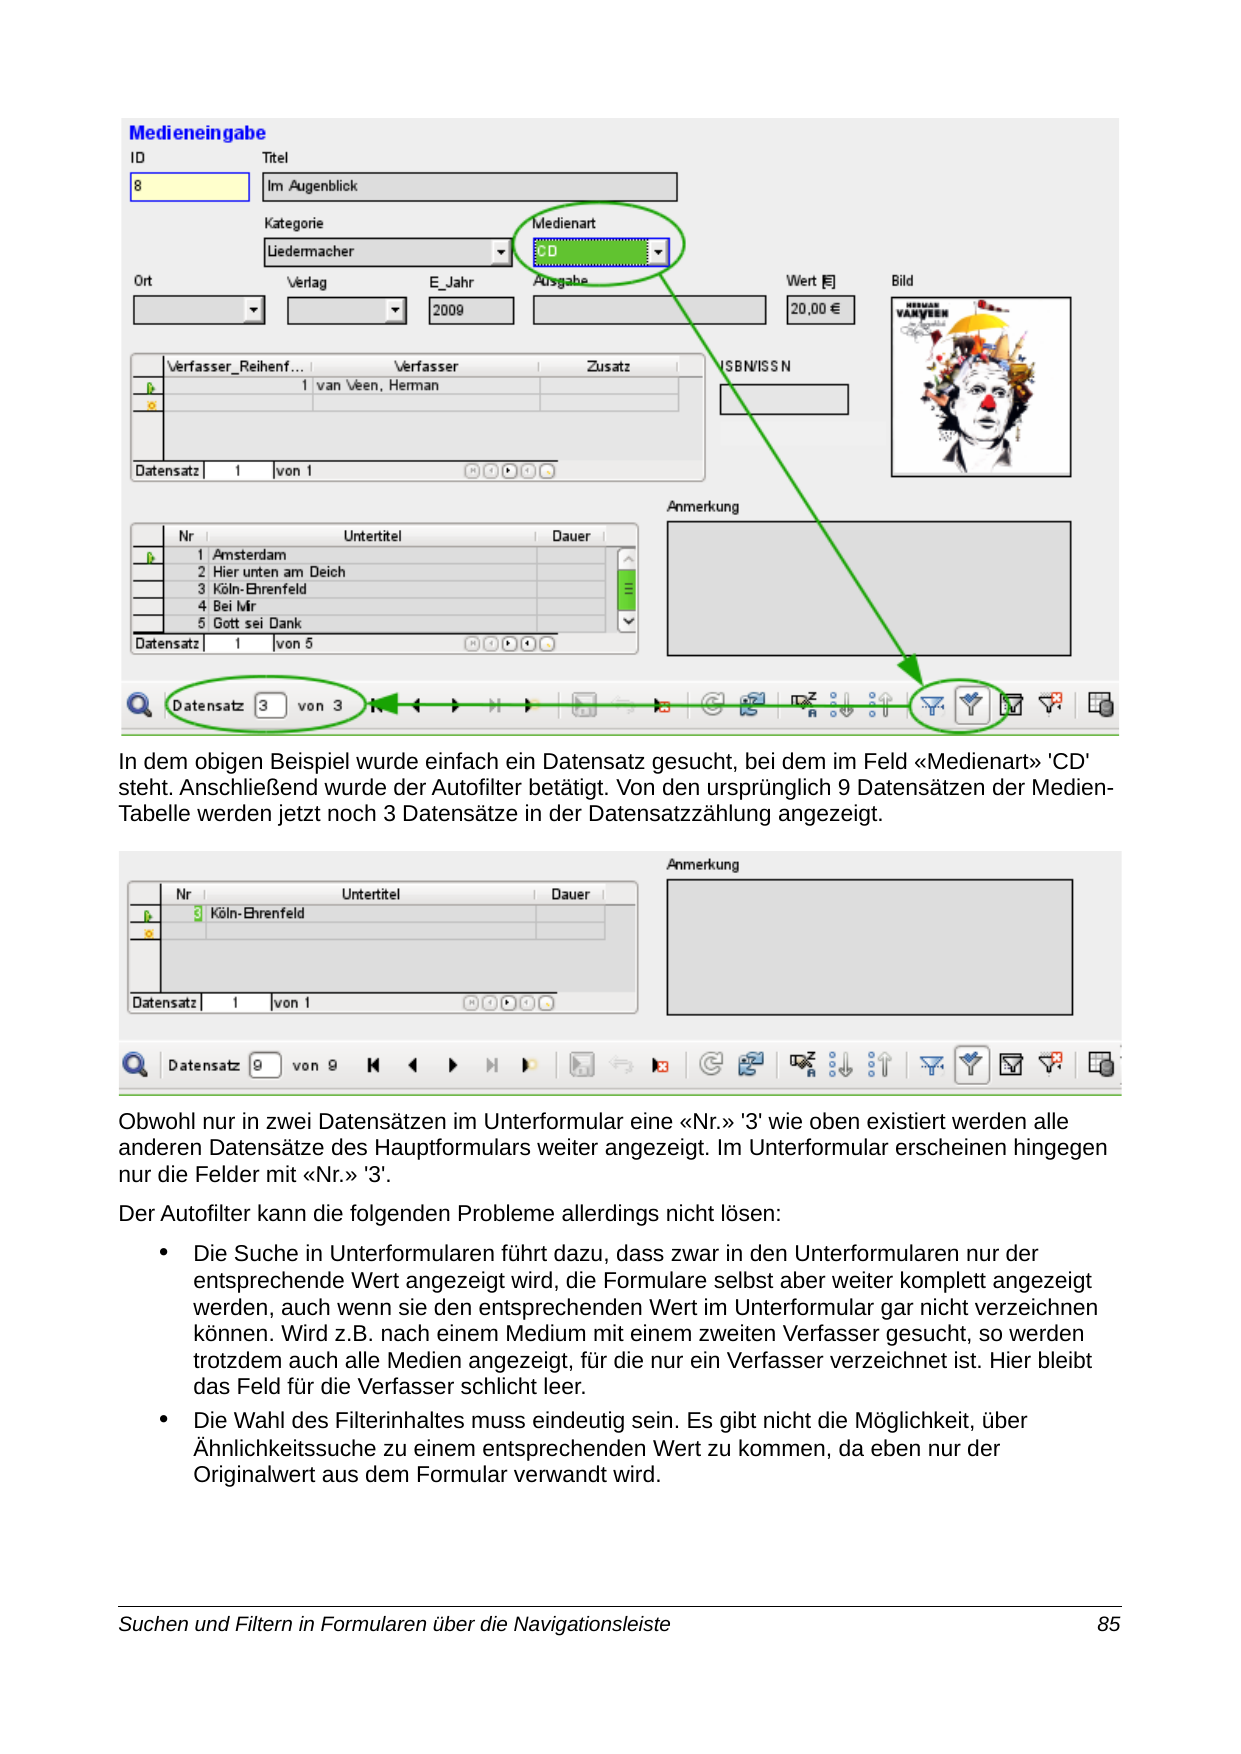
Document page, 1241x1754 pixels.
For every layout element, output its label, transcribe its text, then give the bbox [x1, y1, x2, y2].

picture [118, 851, 1122, 1096]
picture [121, 118, 1120, 736]
text Obwohl nur in zwei Datensätzen im Unterformular eine «Nr.» '3' wie oben existiert werden alle anderen Datensätze des Hauptformulars weiter angezeigt. Im Unterformular erscheinen hingegen nur die Felder mit «Nr.» '3'. [118, 1108, 1122, 1187]
list Die Suche in Unterformularen führt dazu, dass zwar in den Unterformularen nur der entsprechende Wert angezeigt wird, die Formulare selbst aber weiter komplett angezeigt werden, auch wenn sie den entsprechenden Wert im Unterformular gar nicht verzeichnen können. Wird z.B. nach einem Medium mit einem zweiten Verfasser gesucht, so werden trotzdem auch alle Medien angezeigt, für die nur ein Verfasser verzeichnet ist. Hier bleibt das Feld für die Verfasser schlicht leer. [156, 1238, 1122, 1399]
list Die Wahl des Filterinhaltes muss eindeutig sein. Es gibt nicht die Möglichkeit, über Ähnlichkeitssuche zu einem entsprechenden Wert zu kommen, da eben nur der Originalwert aus dem Formular verwandt wird. [156, 1406, 1122, 1487]
text Der Autofilter kann die folgenden Probleme allerdings nicht lösen: [118, 1199, 1122, 1226]
text In dem obigen Beispiel wurde einfach ein Datensatz gesucht, bei dem im Feld «Medienart» 'CD' steht. Anschließend wurde der Autofilter betätigt. Von den ursprünglich 9 Datensätzen der Medien-Tabelle werden jetzt noch 3 Datensätze in der Datensatzzählung angezeigt. [118, 748, 1122, 827]
